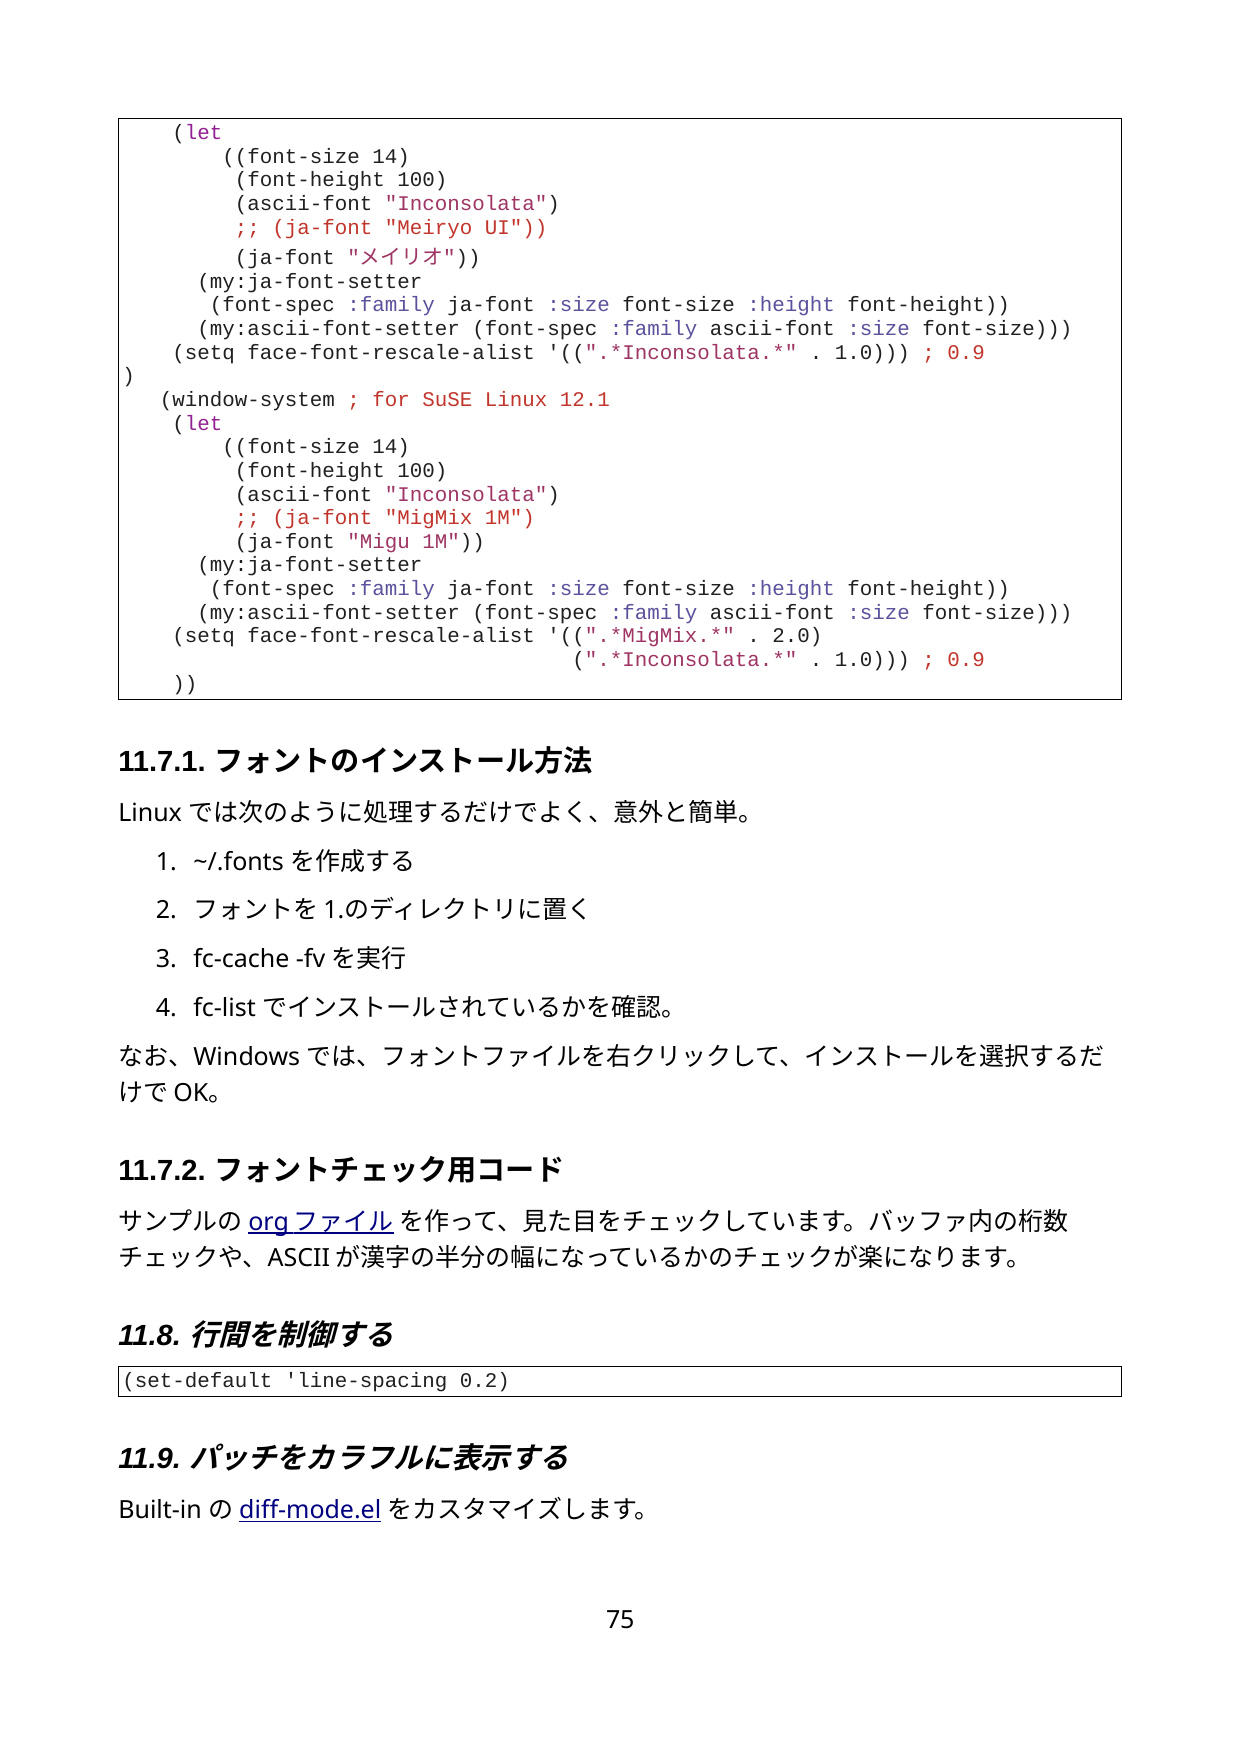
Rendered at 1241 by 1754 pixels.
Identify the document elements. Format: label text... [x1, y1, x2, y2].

text (let [119, 409, 1121, 432]
subtitle パッチをカラフルに表示する [118, 1435, 1122, 1477]
text (window-system ; for SuSE Linux 12.1 [119, 385, 1121, 409]
text (ascii-font "Inconsolata") [119, 189, 1121, 213]
text (setq face-font-rescale-alist '((".*Inconsolata.*" . 1.0))) ; 0.9 [119, 338, 1121, 361]
text ((font-size 14) [119, 142, 1121, 165]
list ~/.fonts を作成する [156, 841, 1122, 877]
subtitle 行間を制御する [118, 1311, 1122, 1353]
text ((font-size 14) [119, 432, 1121, 456]
text (set-default 'line-spacing 0.2) [119, 1367, 1121, 1396]
text (my:ascii-font-setter (font-spec :family ascii-font :size font-size))) [119, 314, 1121, 338]
text (font-height 100) [119, 456, 1121, 479]
list fc-list でインストールされているかを確認。 [156, 987, 1122, 1024]
text ) [119, 361, 1121, 385]
text サンプルの orgファイル を作って、見た目をチェックしています。バッファ内の桁数チェックや、ASCIIが漢字の半分の幅になっているかのチェックが楽になります。 [118, 1201, 1122, 1273]
text (setq face-font-rescale-alist '((".*MigMix.*" . 2.0) [119, 621, 1121, 645]
text (my:ja-font-setter [119, 551, 1121, 574]
text (".*Inconsolata.*" . 1.0))) ; 0.9 [119, 645, 1121, 669]
list fc-cache -fv を実行 [156, 939, 1122, 975]
text (font-spec :family ja-font :size font-size :height font-height)) [119, 290, 1121, 314]
text Built-in の diff-mode.el をカスタマイズします。 [118, 1489, 1122, 1526]
text (ascii-font "Inconsolata") [119, 479, 1121, 503]
text ;; (ja-font "Meiryo UI")) [119, 213, 1121, 236]
text ;; (ja-font "MigMix 1M") [119, 503, 1121, 527]
subtitle フォントチェック用コード [118, 1146, 1122, 1188]
subtitle フォントのインストール方法 [118, 738, 1122, 780]
list フォントを1.のディレクトリに置く [156, 890, 1122, 926]
text (my:ja-font-setter [119, 267, 1121, 290]
text Linux では次のように処理するだけでよく、意外と簡単。 [118, 792, 1122, 829]
text (ja-font "メイリオ")) [119, 236, 1121, 267]
text (ja-font "Migu 1M")) [119, 527, 1121, 551]
text )) [119, 669, 1121, 699]
text (my:ascii-font-setter (font-spec :family ascii-font :size font-size))) [119, 598, 1121, 621]
text (font-height 100) [119, 165, 1121, 189]
text (let [119, 119, 1121, 142]
text (font-spec :family ja-font :size font-size :height font-height)) [119, 574, 1121, 598]
text なお、Windows では、フォントファイルを右クリックして、インストールを選択するだけでOK。 [118, 1036, 1122, 1109]
